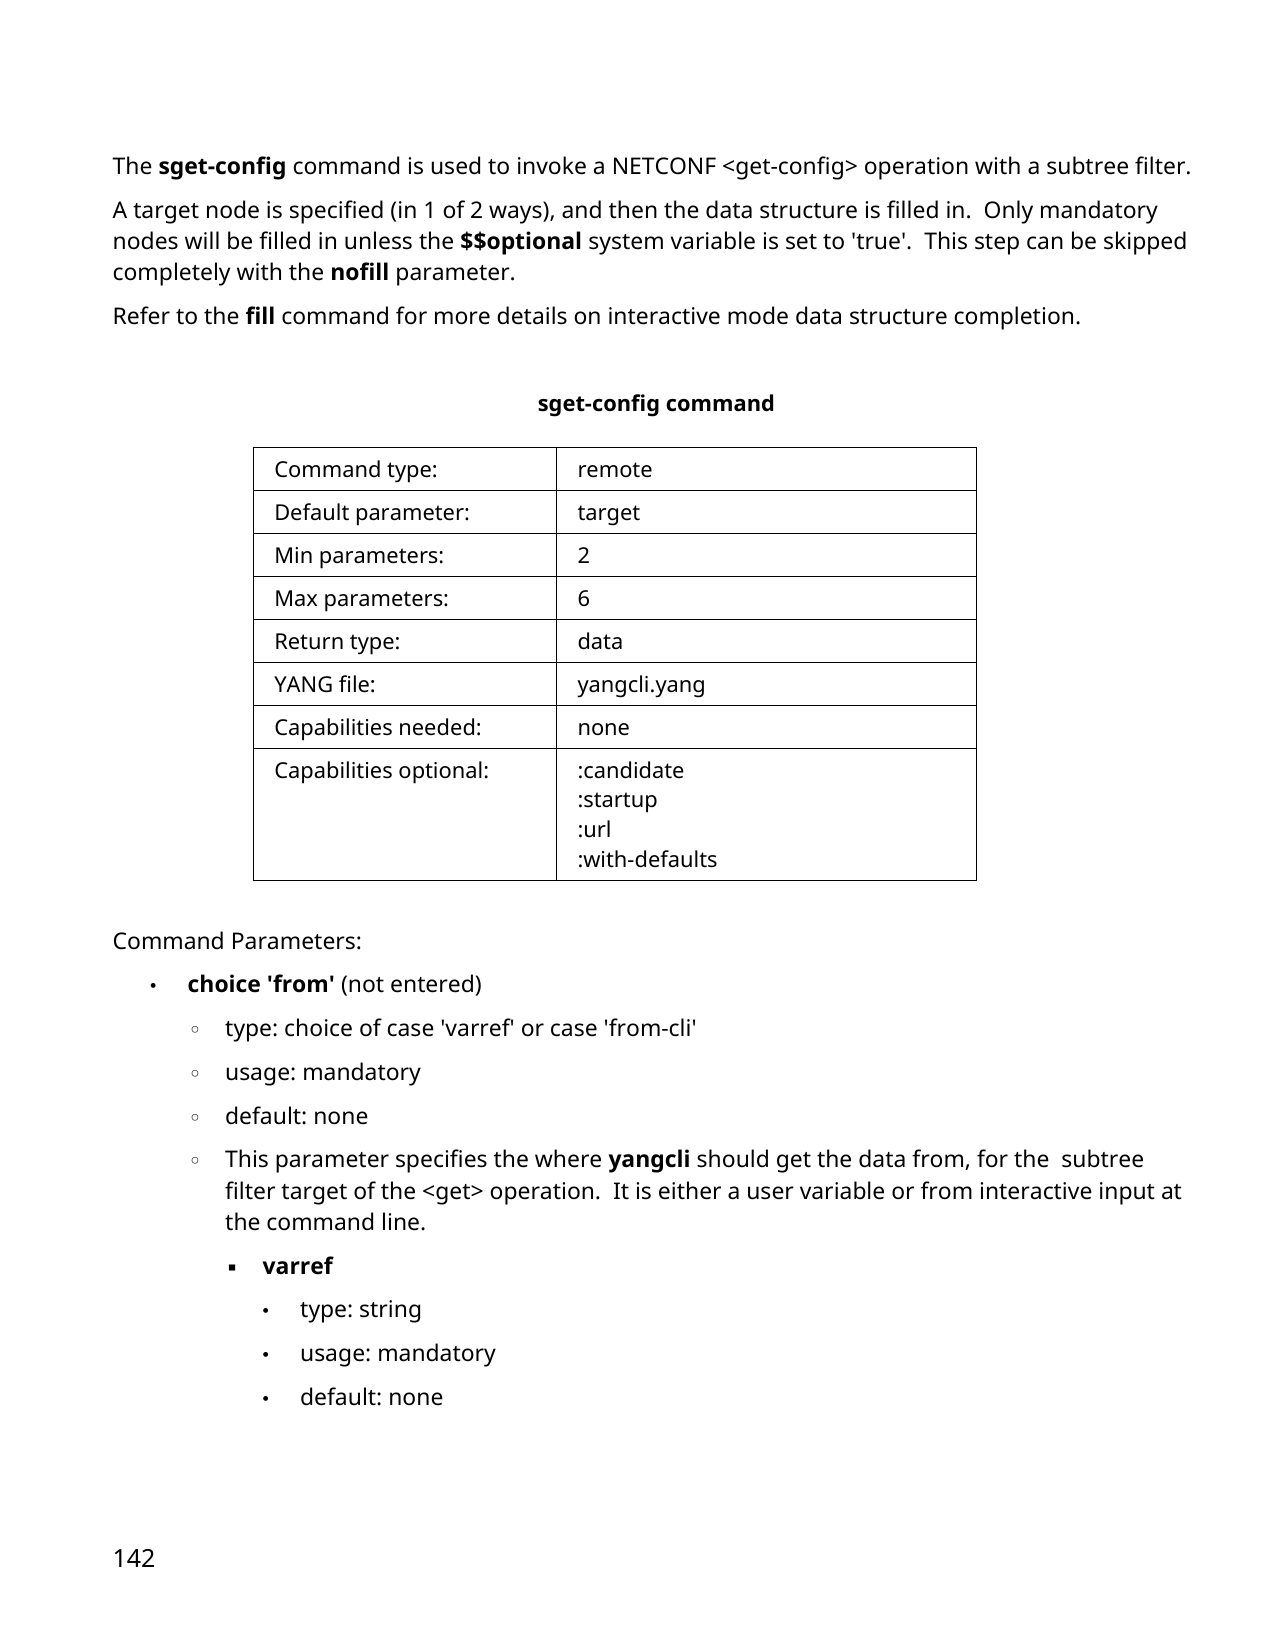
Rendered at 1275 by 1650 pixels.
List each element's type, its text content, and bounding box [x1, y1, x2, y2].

table_cell none [557, 706, 976, 747]
table_cell :candidate :startup :url :with-defaults [557, 749, 976, 880]
table_cell Return type: [254, 620, 556, 662]
table_cell yangcli.yang [557, 663, 976, 704]
list varref [225, 1249, 1200, 1281]
list choice 'from' (not entered) [150, 968, 1200, 999]
list default: none [187, 1099, 1200, 1131]
table_cell target [557, 491, 976, 533]
table_cell Capabilities needed: [254, 706, 556, 747]
table_header Command type: [254, 448, 556, 490]
list usage: mandatory [262, 1337, 1200, 1368]
table_header remote [557, 448, 976, 490]
text A target node is specified (in 1 of 2 ways), and then the data structure is filled in. Only mandatory nodes will be filled in unless the $$optional system variable is set to 'true'. This step can be skipped completely with the nofill parameter. [112, 194, 1200, 287]
list default: none [262, 1381, 1200, 1412]
list type: string [262, 1293, 1200, 1324]
table_cell 2 [557, 534, 976, 576]
text Refer to the fill command for more details on interactive mode data structure completion. [112, 300, 1200, 331]
table_cell Max parameters: [254, 577, 556, 619]
table_cell YANG file: [254, 663, 556, 704]
text Command Parameters: [112, 924, 1200, 956]
table_cell 6 [557, 577, 976, 619]
list usage: mandatory [187, 1056, 1200, 1087]
table_cell Min parameters: [254, 534, 556, 576]
list type: choice of case 'varref' or case 'from-cli' [187, 1012, 1200, 1043]
table_cell Capabilities optional: [254, 749, 556, 880]
table_cell Default parameter: [254, 491, 556, 533]
list This parameter specifies the where yangcli should get the data from, for the subtree filter target of the <get> operation. It is either a user variable or from interactive input at the command line. [187, 1143, 1200, 1237]
subtitle sget-config command [127, 387, 1185, 417]
table_cell data [557, 620, 976, 662]
text The sget-config command is used to invoke a NETCONF <get-config> operation with a subtree filter. [112, 150, 1200, 181]
